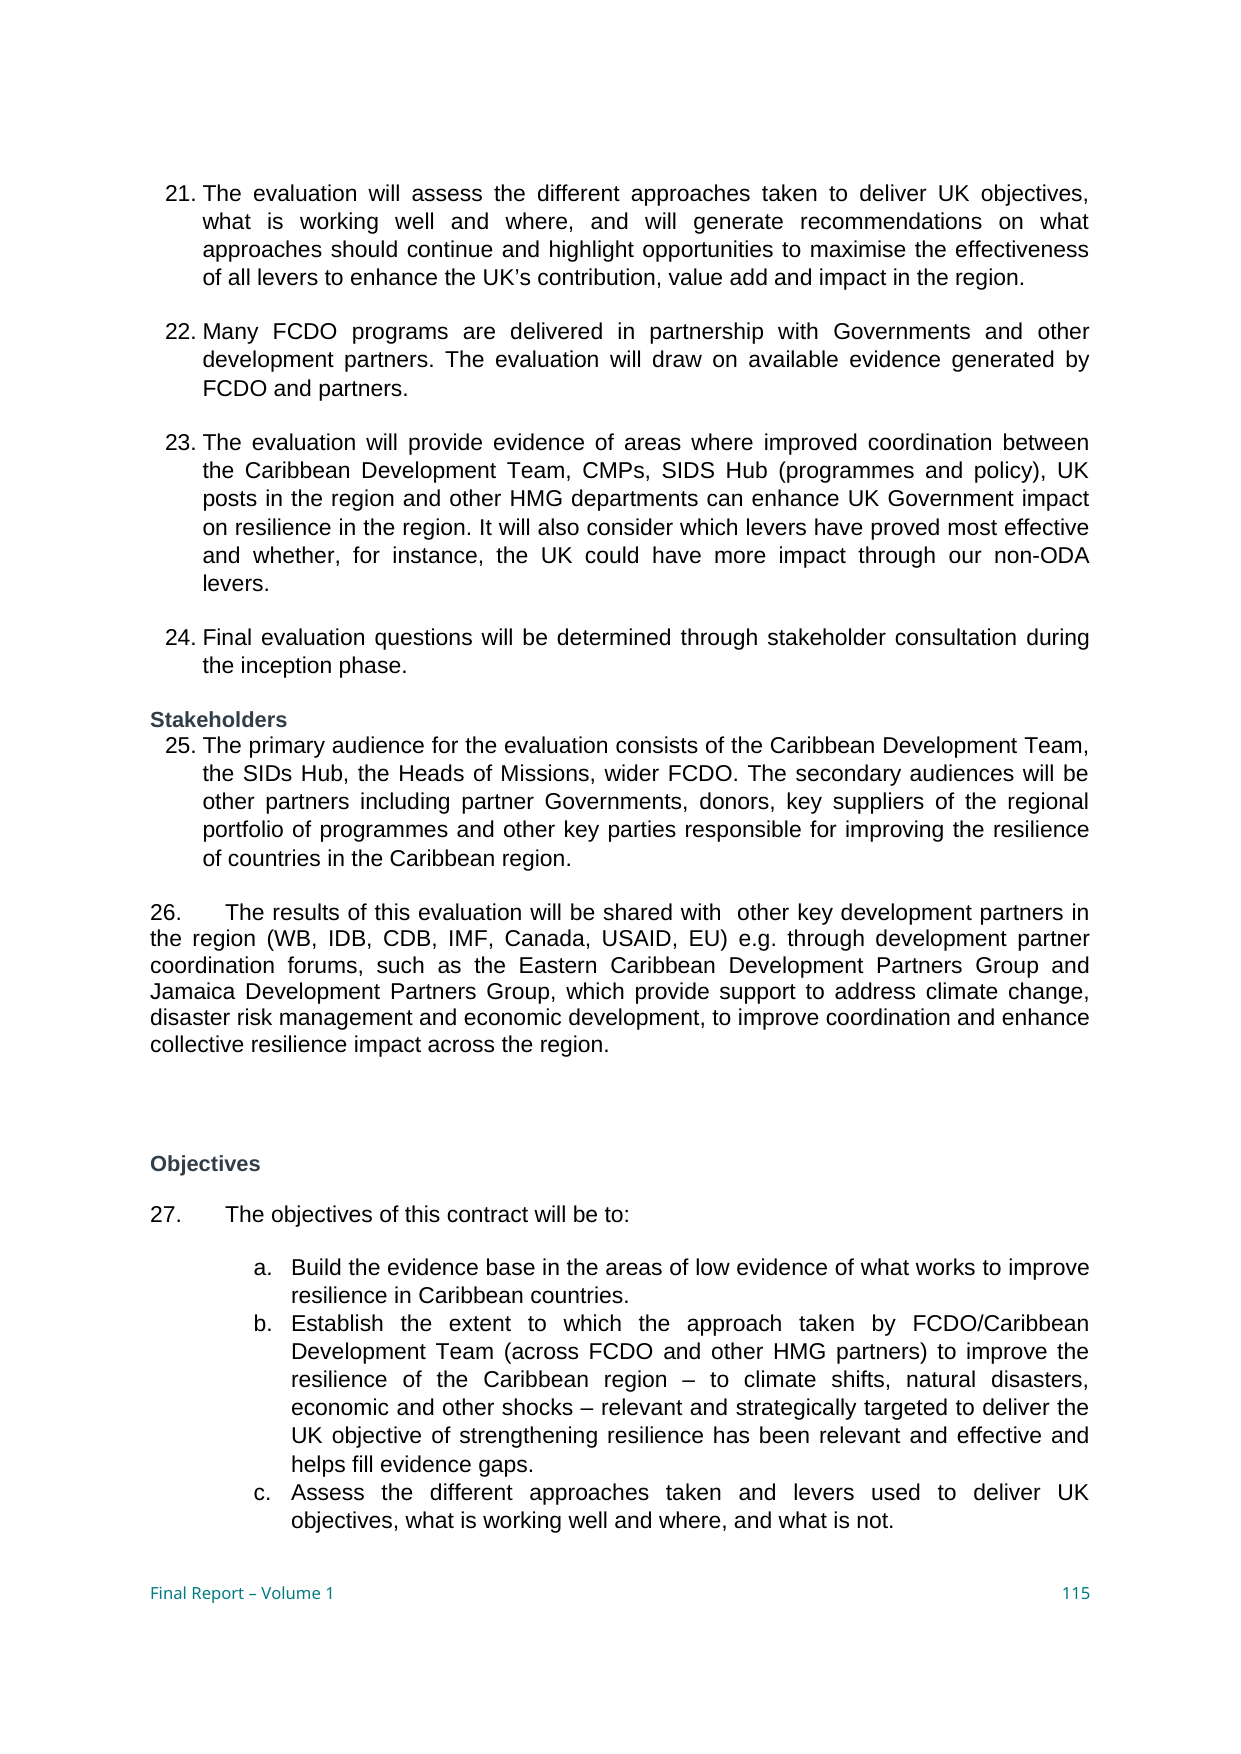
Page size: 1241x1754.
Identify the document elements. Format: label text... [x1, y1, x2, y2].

list The objectives of this contract will be to: [150, 1201, 1090, 1227]
list Many FCDO programs are delivered in partnership with Governments and other development partners. The evaluation will draw on available evidence generated by FCDO and partners. [165, 318, 1090, 401]
list The evaluation will assess the different approaches taken to deliver UK objectives, what is working well and where, and will generate recommendations on what approaches should continue and highlight opportunities to maximise the effectiveness of all levers to enhance the UK’s contribution, value add and impact in the region. [165, 179, 1090, 290]
list Final evaluation questions will be determined through stakeholder consultation during the inception phase. [165, 624, 1090, 679]
list The results of this evaluation will be shared with other key development partners in the region (WB, IDB, CDB, IMF, Canada, USAID, EU) e.g. through development partner coordination forums, such as the Eastern Caribbean Development Partners Group and Jamaica Development Partners Group, which provide support to address climate change, disaster risk management and economic development, to improve coordination and enhance collective resilience impact across the region. [150, 899, 1090, 1057]
list Build the evidence base in the areas of low evidence of what works to improve resilience in Caribbean countries. [253, 1254, 1090, 1308]
list Establish the extent to which the approach taken by FCDO/Caribbean Development Team (across FCDO and other HMG partners) to improve the resilience of the Caribbean region – to climate shifts, natural disasters, economic and other shocks – relevant and strategically targeted to deliver the UK objective of strengthening resilience has been relevant and effective and helps fill evidence gaps. [253, 1310, 1090, 1477]
list The evaluation will provide evidence of areas where improved coordination between the Caribbean Development Team, CMPs, SIDS Hub (programmes and policy), UK posts in the region and other HMG departments can enhance UK Government impact on resilience in the region. It will also consider which levers have proved most effective and whether, for instance, the UK could have more impact through our non-ODA levers. [165, 429, 1090, 596]
list Assess the different approaches taken and levers used to deliver UK objectives, what is working well and where, and what is not. [253, 1479, 1090, 1533]
text Stakeholders [150, 707, 1090, 732]
list The primary audience for the evaluation consists of the Caribbean Development Team, the SIDs Hub, the Heads of Missions, wider FCDO. The secondary audiences will be other partners including partner Governments, donors, key suppliers of the regional portfolio of programmes and other key parties responsible for improving the resilience of countries in the Caribbean region. [165, 732, 1090, 871]
text Objectives [150, 1151, 1090, 1176]
